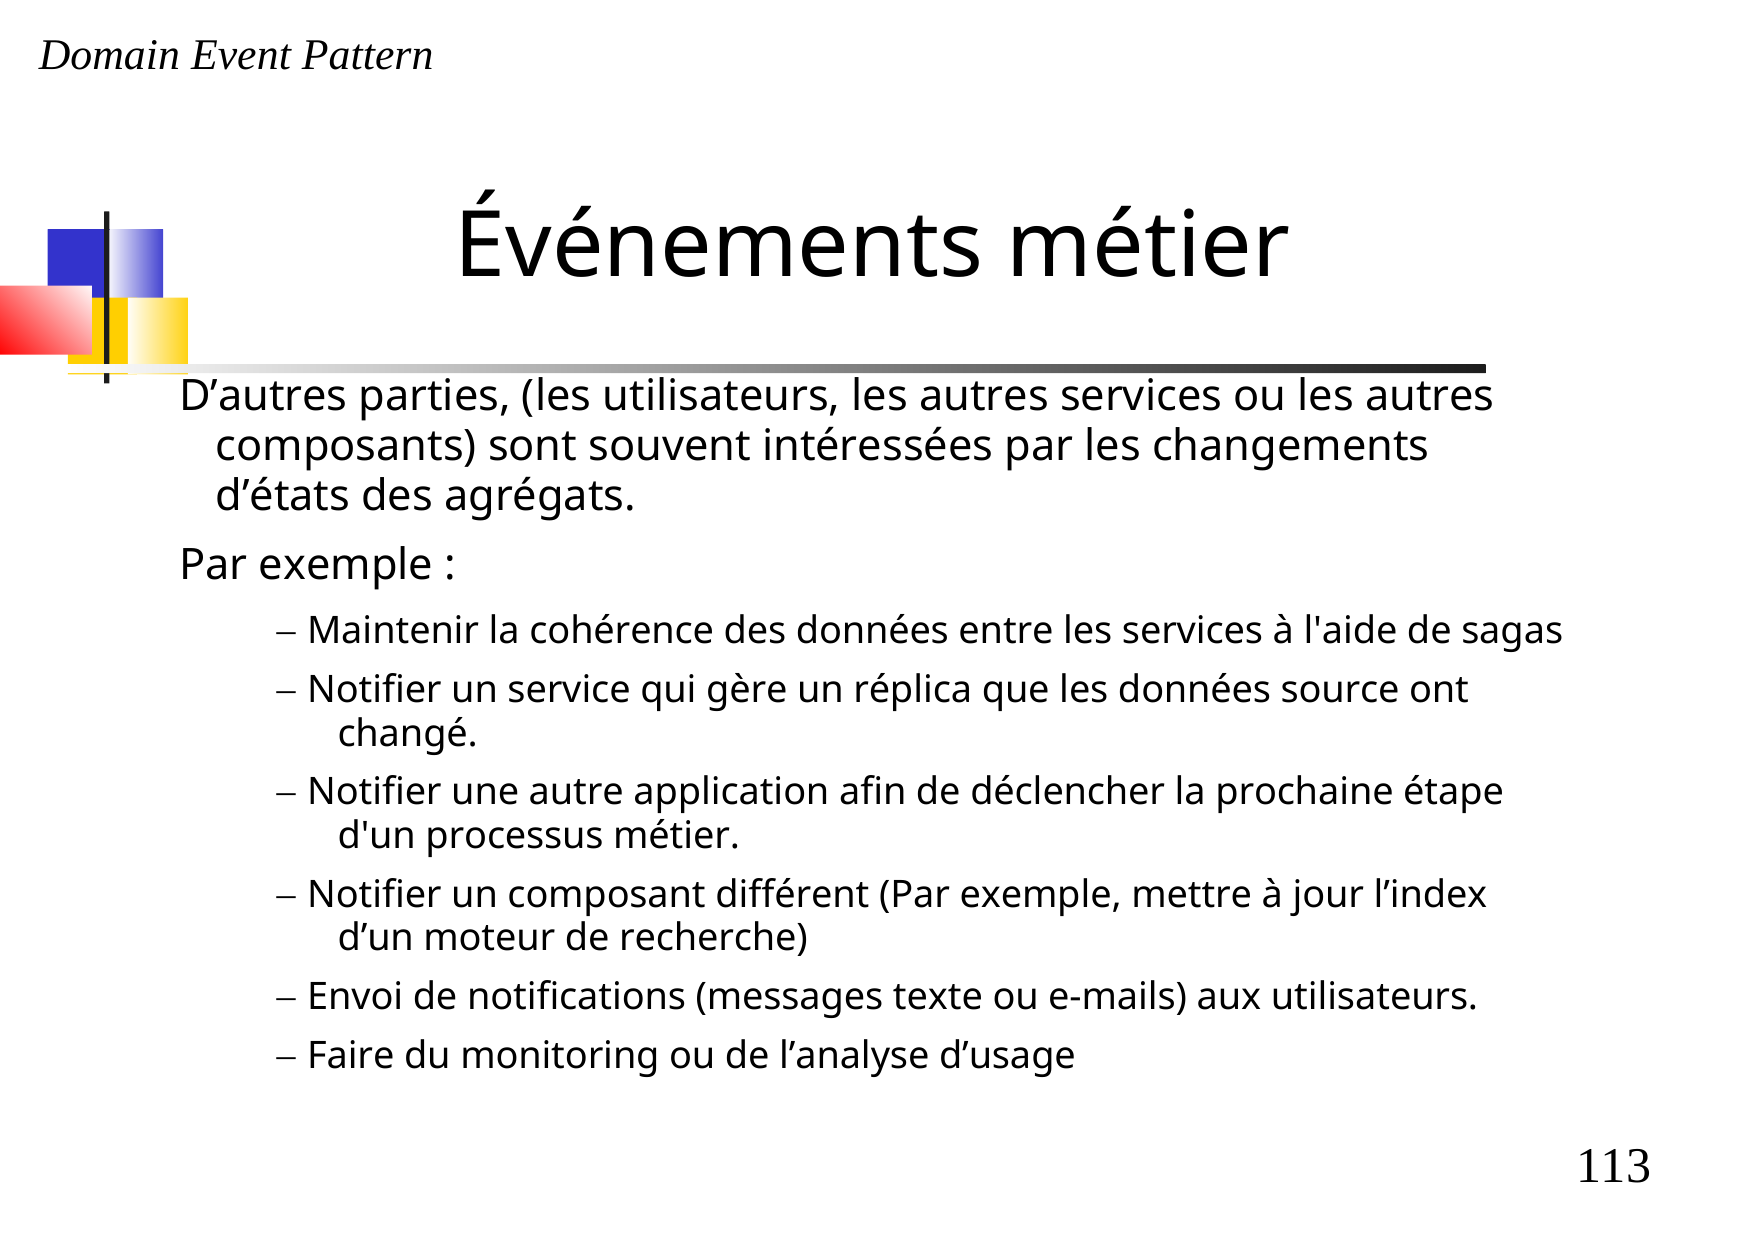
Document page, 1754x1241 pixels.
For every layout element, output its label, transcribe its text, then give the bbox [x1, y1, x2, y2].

list D’autres parties, (les utilisateurs, les autres services ou les autres composants) sont souvent intéressées par les changements d’états des agrégats. Par exemple : Maintenir la cohérence des données entre les services à l'aide de sagas Notifier un service qui gère un réplica que les données source ont changé. Notifier une autre application afin de déclencher la prochaine étape d'un processus métier. Notifier un composant différent (Par exemple, mettre à jour l’index d’un moteur de recherche) Envoi de notifications (messages texte ou e-mails) aux utilisateurs. Faire du monitoring ou de l’analyse d’usage [179, 371, 1567, 1091]
text_box Domain Event Pattern [24, 22, 449, 88]
title Événements métier [179, 139, 1567, 351]
